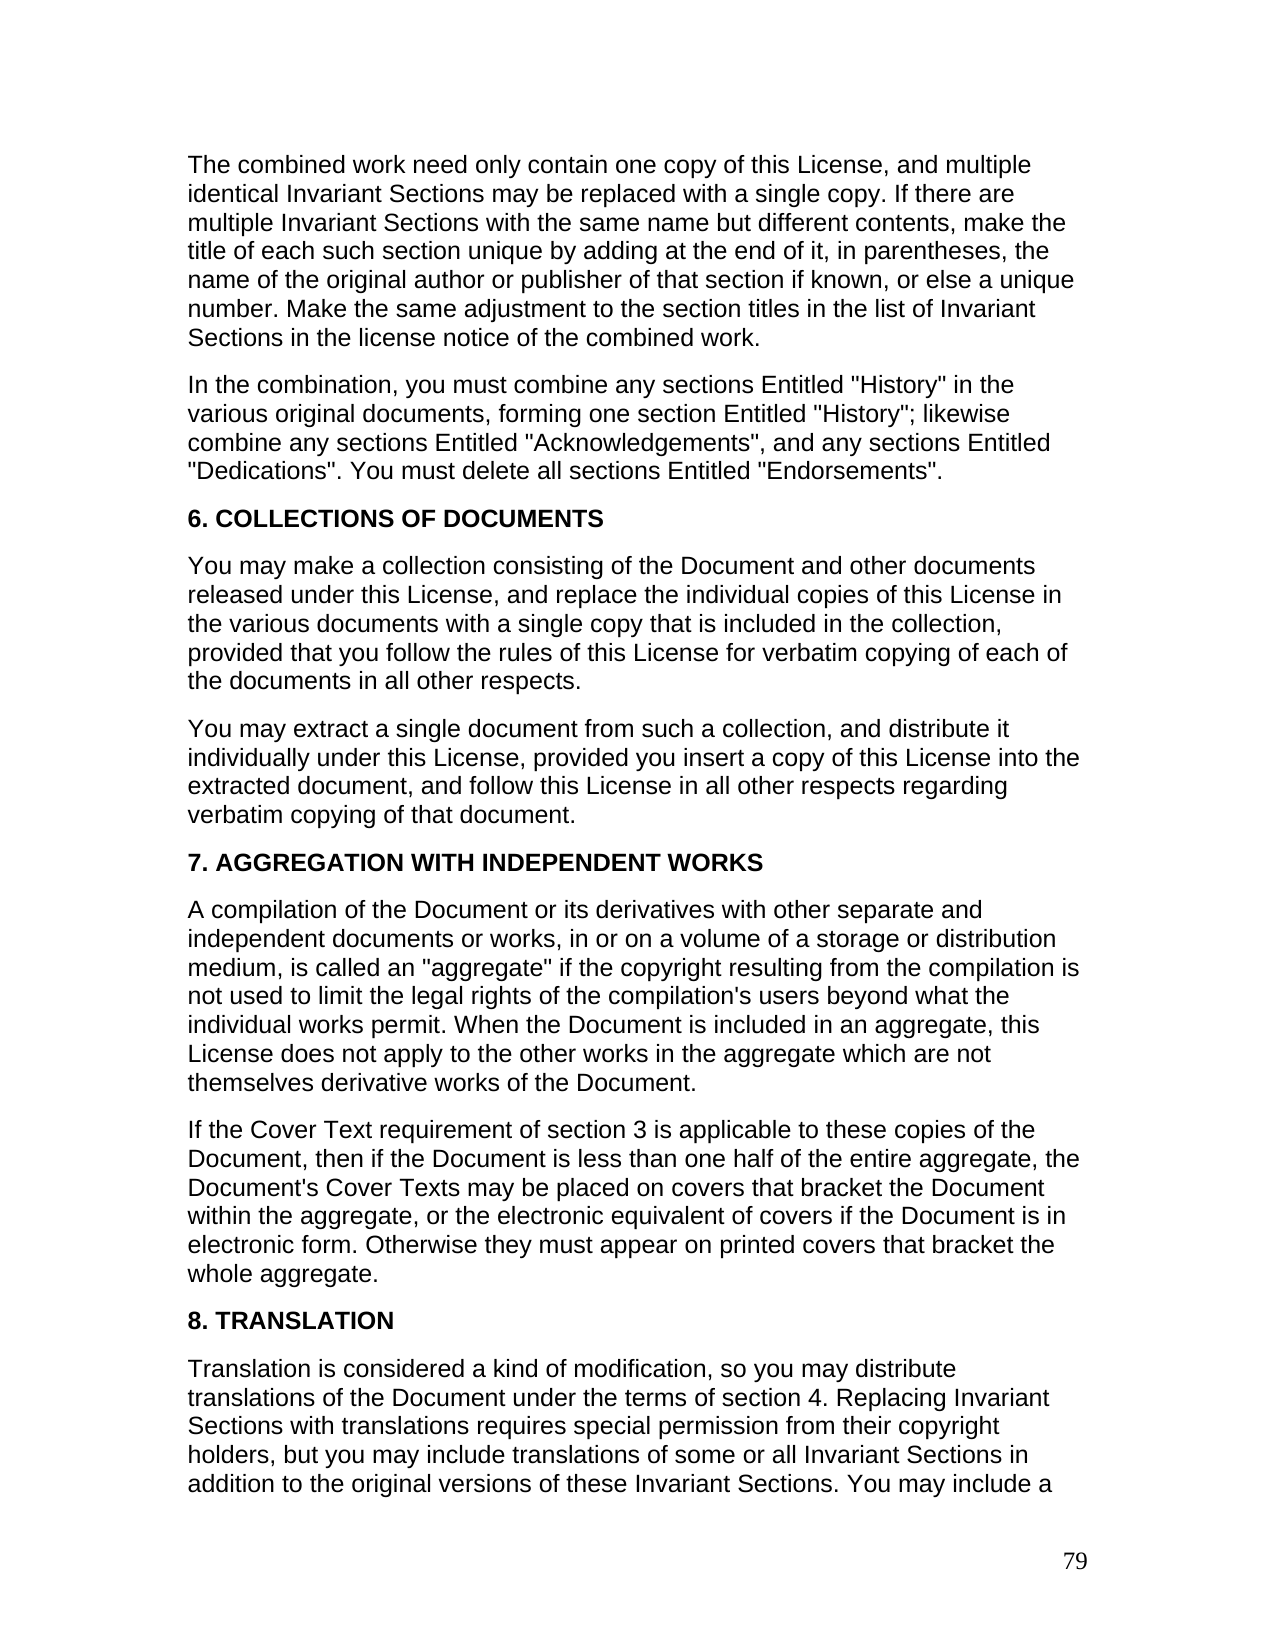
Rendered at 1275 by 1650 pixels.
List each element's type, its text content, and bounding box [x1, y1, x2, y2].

text Translation is considered a kind of modification, so you may distribute translations of the Document under the terms of section 4. Replacing Invariant Sections with translations requires special permission from their copyright holders, but you may include translations of some or all Invariant Sections in addition to the original versions of these Invariant Sections. You may include a [187, 1354, 1087, 1497]
text 7. AGGREGATION WITH INDEPENDENT WORKS [187, 847, 1087, 876]
text If the Cover Text requirement of section 3 is applicable to these copies of the Document, then if the Document is less than one half of the entire aggregate, the Document's Cover Texts may be placed on covers that bracket the Document within the aggregate, or the electronic equivalent of covers if the Document is in electronic form. Otherwise they must appear on printed covers that bracket the whole aggregate. [187, 1115, 1087, 1287]
text 8. TRANSLATION [187, 1306, 1087, 1335]
text You may extract a single document from such a collection, and distribute it individually under this License, provided you insert a copy of this License into the extracted document, and follow this License in all other respects regarding verbatim copying of that document. [187, 714, 1087, 829]
text The combined work need only contain one copy of this License, and multiple identical Invariant Sections may be replaced with a single copy. If there are multiple Invariant Sections with the same name but different contents, make the title of each such section unique by adding at the end of it, in parentheses, the name of the original author or publisher of that section if known, or else a unique number. Make the same adjustment to the section titles in the list of Invariant Sections in the license notice of the combined work. [187, 150, 1087, 351]
text You may make a collection consisting of the Document and other documents released under this License, and replace the individual copies of this License in the various documents with a single copy that is included in the collection, provided that you follow the rules of this License for verbatim copying of each of the documents in all other respects. [187, 551, 1087, 695]
text In the combination, you must combine any sections Entitled "History" in the various original documents, forming one section Entitled "History"; likewise combine any sections Entitled "Acknowledgements", and any sections Entitled "Dedications". You must delete all sections Entitled "Endorsements". [187, 370, 1087, 485]
text 6. COLLECTIONS OF DOCUMENTS [187, 504, 1087, 532]
text A compilation of the Document or its derivatives with other separate and independent documents or works, in or on a volume of a storage or distribution medium, is called an "aggregate" if the copyright resulting from the compilation is not used to limit the legal rights of the compilation's users beyond what the individual works permit. When the Document is included in an aggregate, this License does not apply to the other works in the aggregate which are not themselves derivative works of the Document. [187, 895, 1087, 1096]
